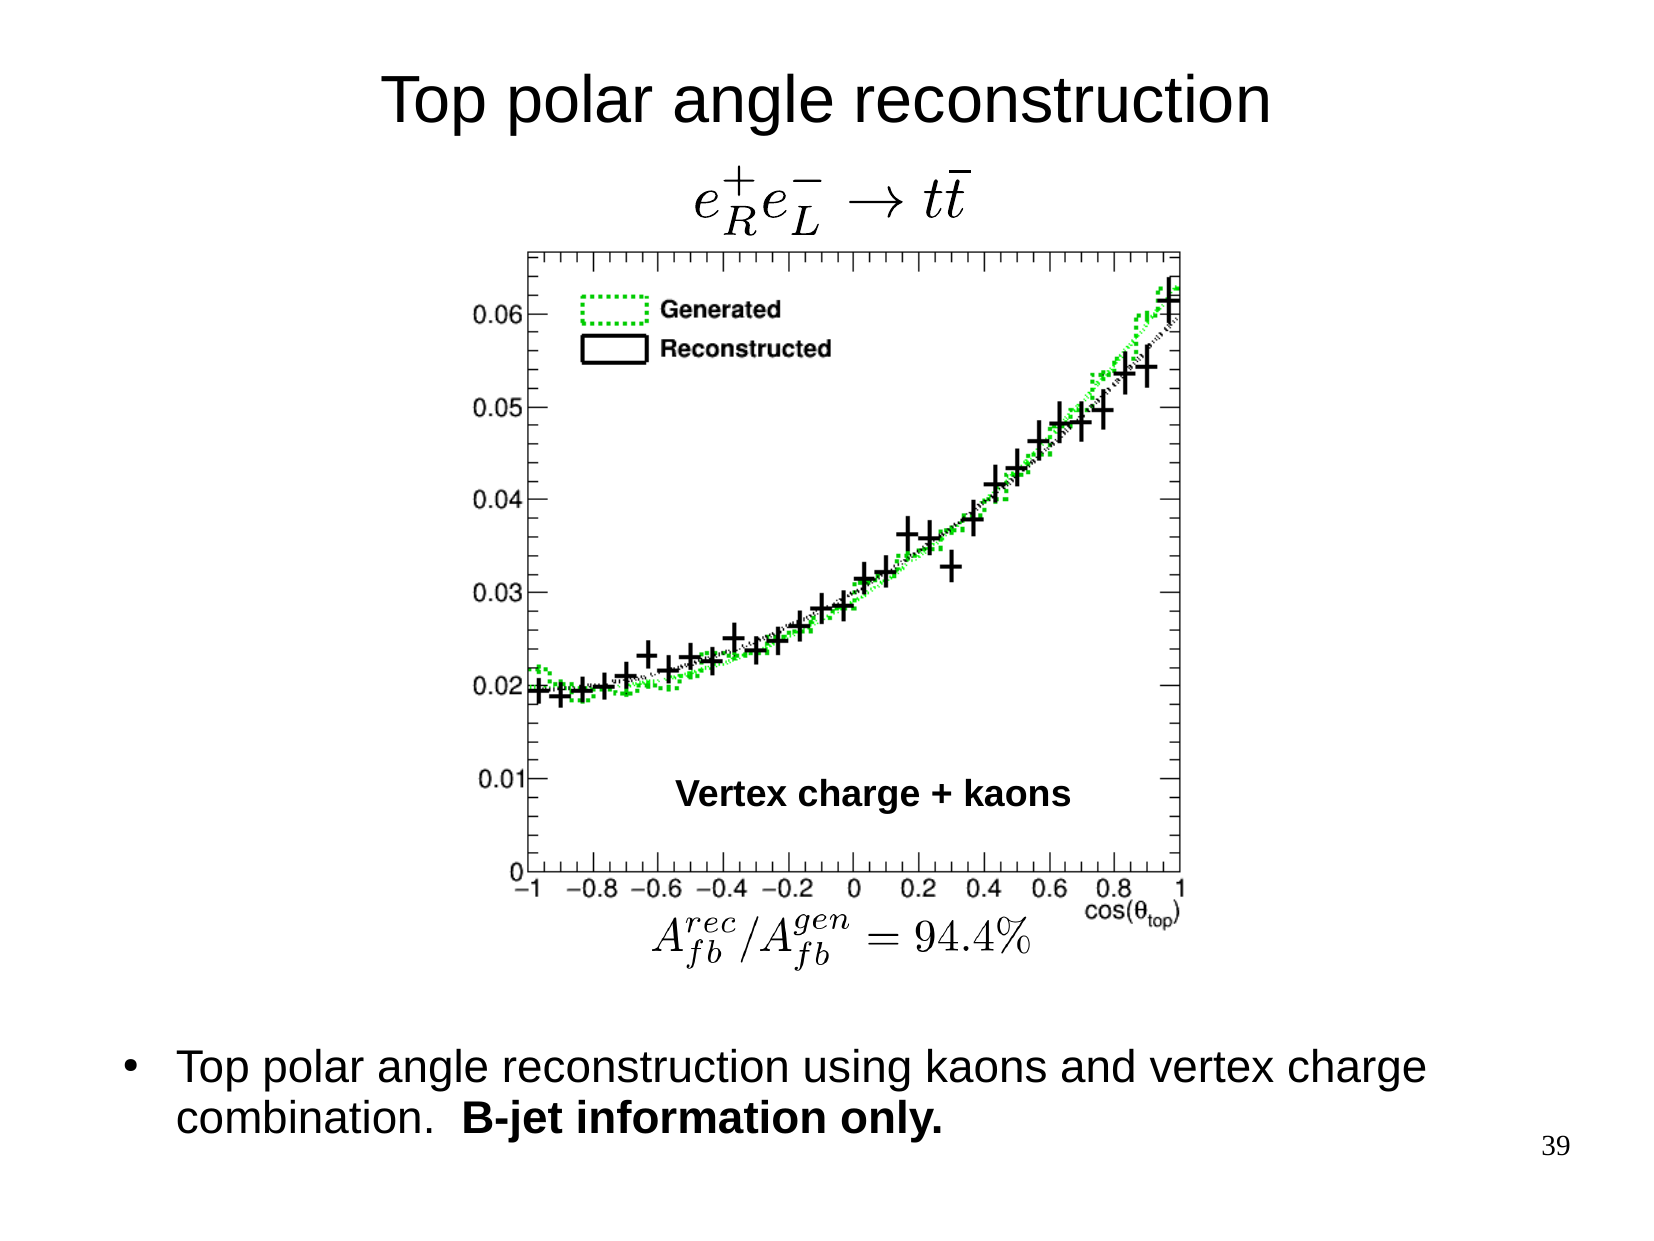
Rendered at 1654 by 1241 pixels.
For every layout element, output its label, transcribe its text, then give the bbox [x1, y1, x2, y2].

picture [454, 237, 1209, 971]
text_box Vertex charge + kaons [660, 765, 1087, 822]
list Top polar angle reconstruction using kaons and vertex charge combination. B-jet information only. [105, 1040, 1531, 1206]
text_box [692, 165, 976, 236]
text_box 94.4% precision [687, 917, 1046, 974]
title Top polar angle reconstruction [82, 49, 1571, 151]
